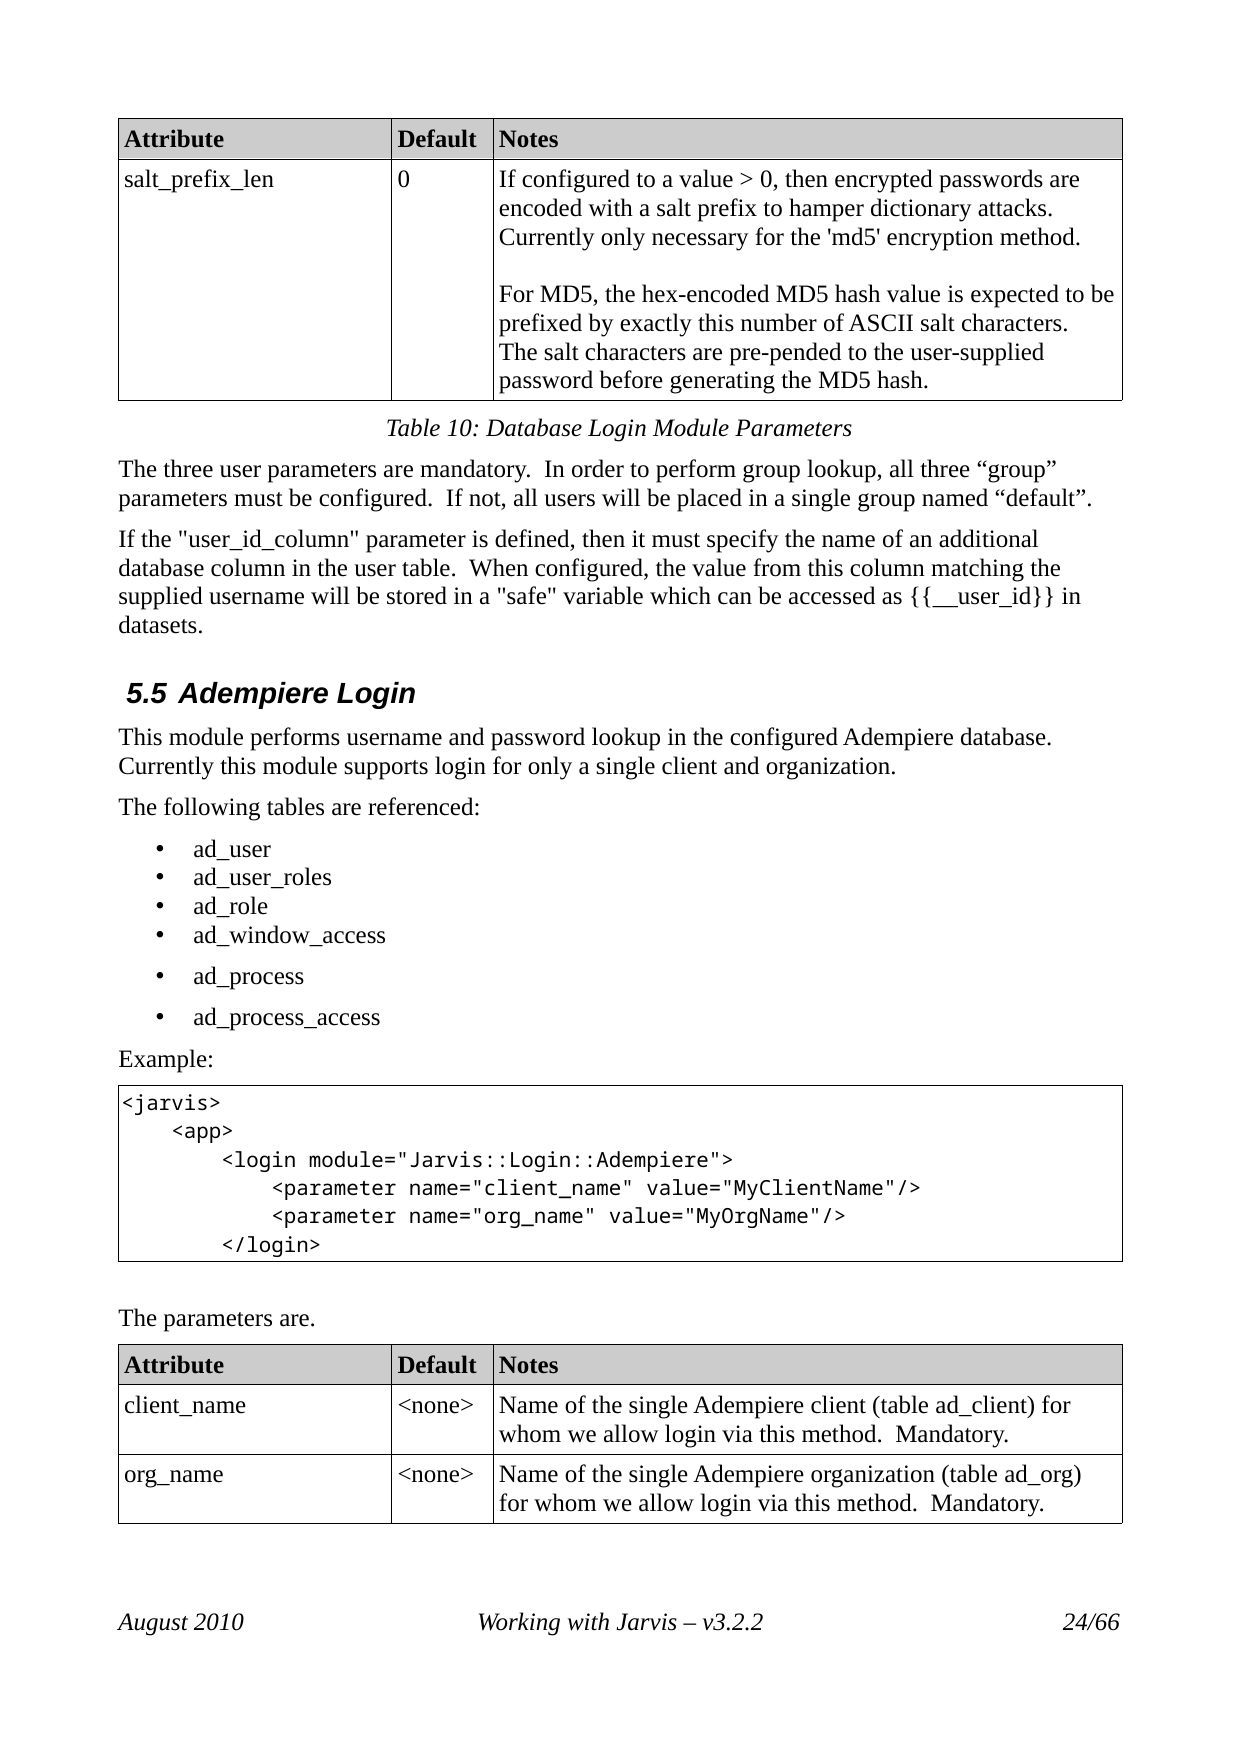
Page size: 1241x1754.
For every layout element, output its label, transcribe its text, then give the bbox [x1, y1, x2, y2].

table_header Default [392, 1345, 493, 1384]
table_cell <none> [392, 1455, 493, 1522]
text If the "user_id_column" parameter is defined, then it must specify the name of an additional database column in the user table. When configured, the value from this column matching the supplied username will be stored in a "safe" variable which can be accessed as {{__user_id}} in datasets. [118, 524, 1122, 639]
text This module performs username and password lookup in the configured Adempiere database. Currently this module supports login for only a single client and organization. [118, 722, 1122, 780]
table_cell <none> [392, 1385, 493, 1453]
list ad_window_access [156, 920, 1122, 949]
table_cell 0 [392, 160, 493, 400]
list ad_user_roles [156, 862, 1122, 891]
table_header Notes [494, 119, 1122, 158]
table_cell client_name [119, 1385, 391, 1453]
list ad_process [156, 961, 1122, 990]
table_cell Name of the single Adempiere organization (table ad_org) for whom we allow login via this method. Mandatory. [494, 1455, 1122, 1522]
table_header Default [392, 119, 493, 158]
text Example: [118, 1044, 1122, 1072]
table_header Notes [494, 1345, 1122, 1384]
text <parameter name="org_name" value="MyOrgName"/> [119, 1199, 1122, 1227]
table_header Attribute [119, 119, 391, 158]
list ad_process_access [156, 1002, 1122, 1031]
text <app> [119, 1113, 1122, 1142]
text Table 10: Database Login Module Parameters [118, 413, 1122, 441]
table_cell org_name [119, 1455, 391, 1522]
text The three user parameters are mandatory. In order to perform group lookup, all three “group” parameters must be configured. If not, all users will be placed in a single group named “default”. [118, 454, 1122, 511]
text <login module="Jarvis::Login::Adempiere"> [119, 1142, 1122, 1170]
list ad_role [156, 891, 1122, 920]
table_cell If configured to a value > 0, then encrypted passwords are encoded with a salt prefix to hamper dictionary attacks. Currently only necessary for the 'md5' encryption method. For MD5, the hex-encoded MD5 hash value is expected to be prefixed by exactly this number of ASCII salt characters. The salt characters are pre-pended to the user-supplied password before generating the MD5 hash. [494, 160, 1122, 400]
table_cell salt_prefix_len [119, 160, 391, 400]
list ad_user [156, 834, 1122, 862]
text The parameters are. [118, 1303, 1122, 1332]
text The following tables are referenced: [118, 792, 1122, 821]
table_header Attribute [119, 1345, 391, 1384]
text </login> [119, 1227, 1122, 1261]
table_cell Name of the single Adempiere client (table ad_client) for whom we allow login via this method. Mandatory. [494, 1385, 1122, 1453]
text <parameter name="client_name" value="MyClientName"/> [119, 1170, 1122, 1199]
subtitle Adempiere Login [118, 676, 1122, 710]
text <jarvis> [119, 1086, 1122, 1113]
